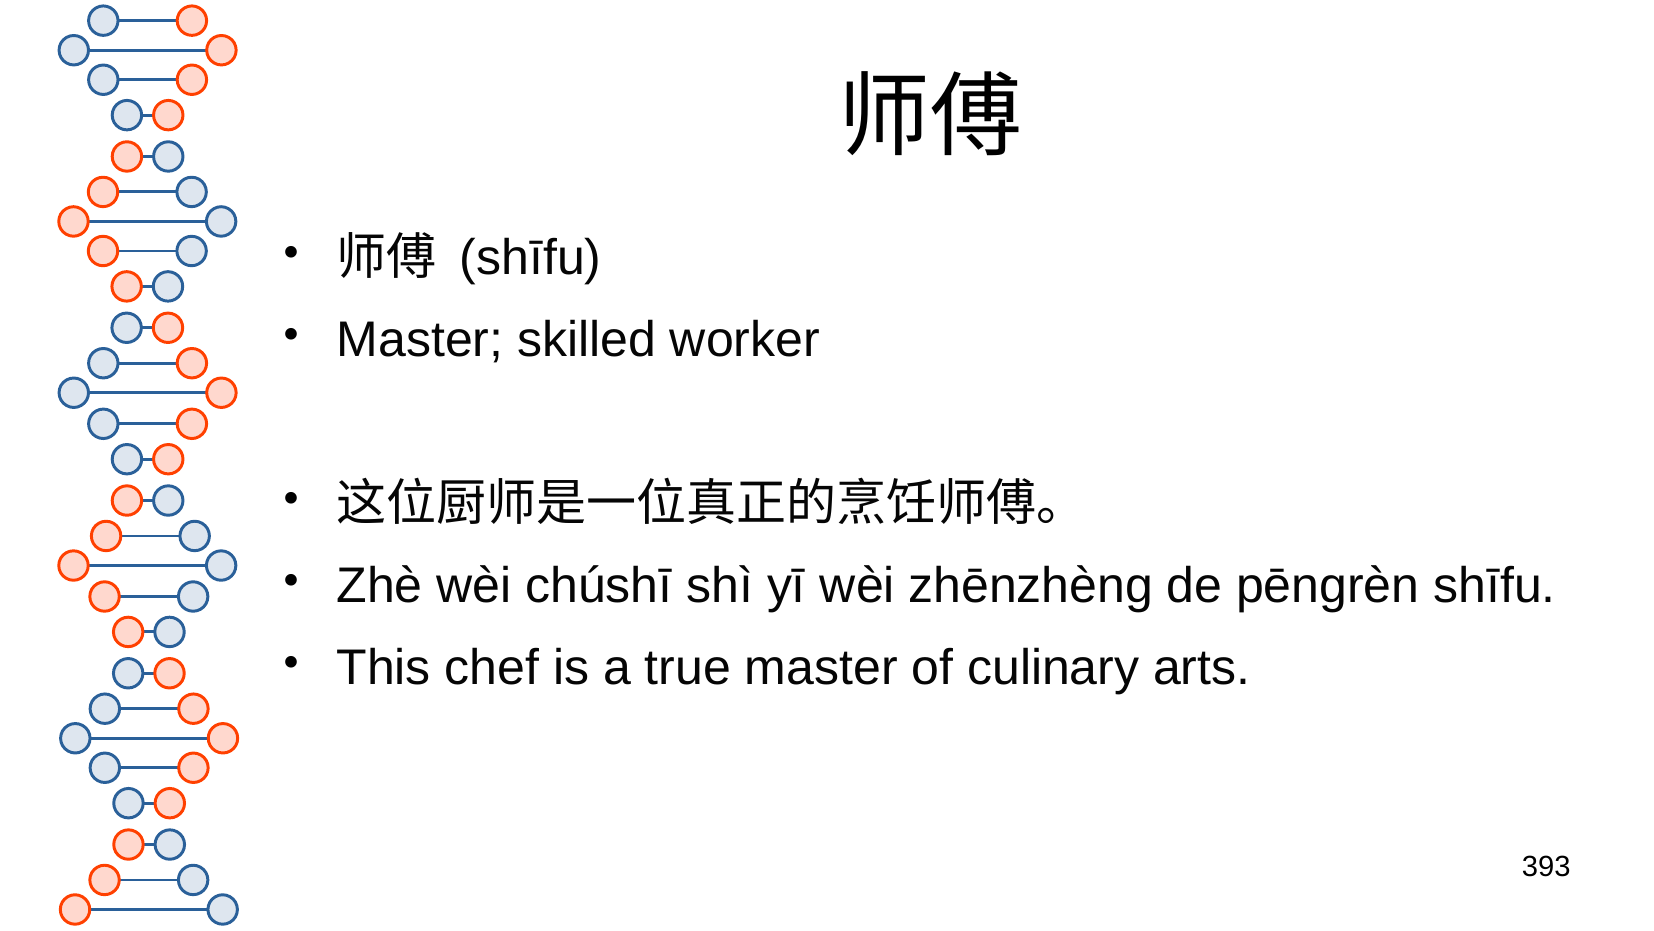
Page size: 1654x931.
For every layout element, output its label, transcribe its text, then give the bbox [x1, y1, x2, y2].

list 师傅 (shīfu) Master; skilled worker 这位厨师是一位真正的烹饪师傅。 Zhè wèi chúshī shì yī wèi zhēnzhèng de pēngrèn shīfu. This chef is a true master of culinary arts. [265, 224, 1595, 764]
title 师傅 [265, 35, 1595, 189]
